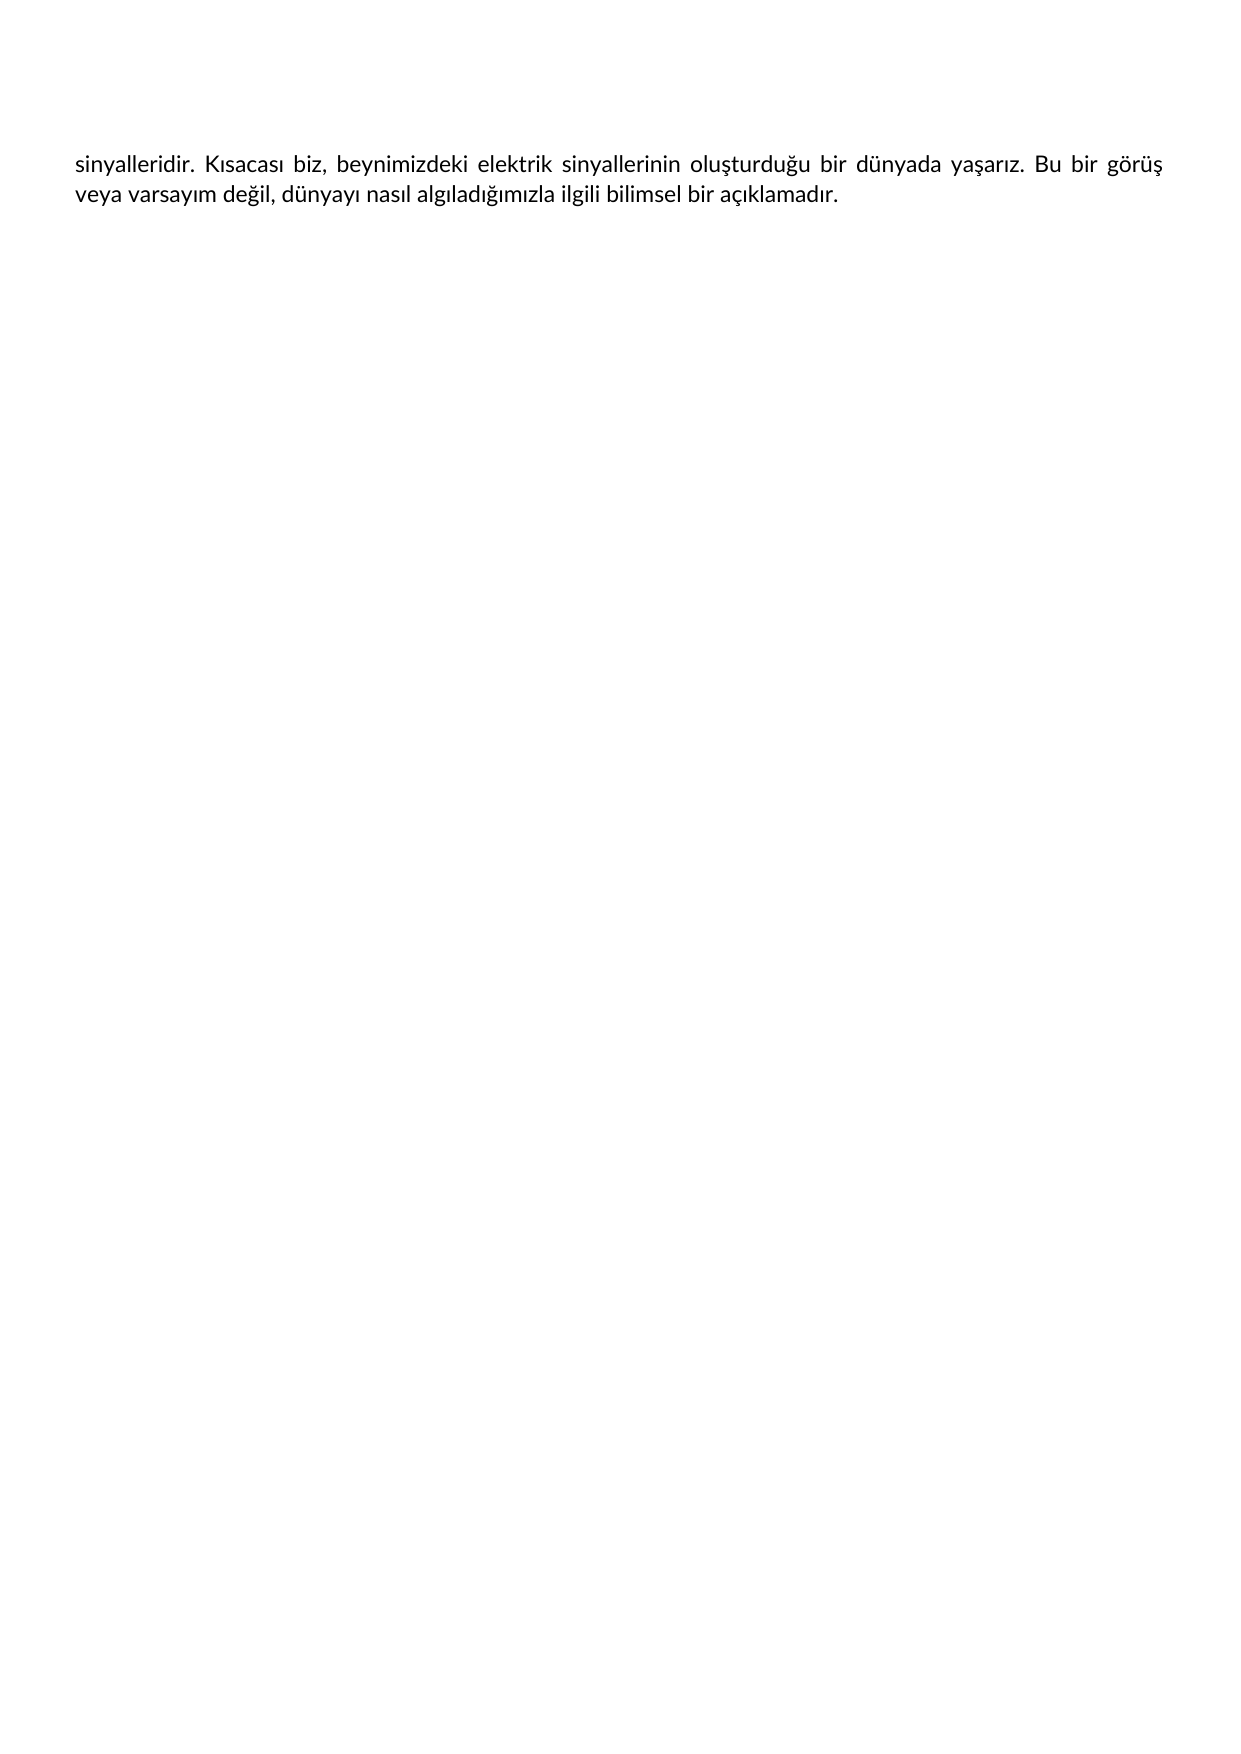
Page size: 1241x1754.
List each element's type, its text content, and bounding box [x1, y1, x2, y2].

text sinyalleridir. Kısacası biz, beynimizdeki elektrik sinyallerinin oluşturduğu bir dünyada yaşarız. Bu bir görüş veya varsayım değil, dünyayı nasıl algıladığımızla ilgili bilimsel bir açıklamadır. [75, 150, 1165, 208]
